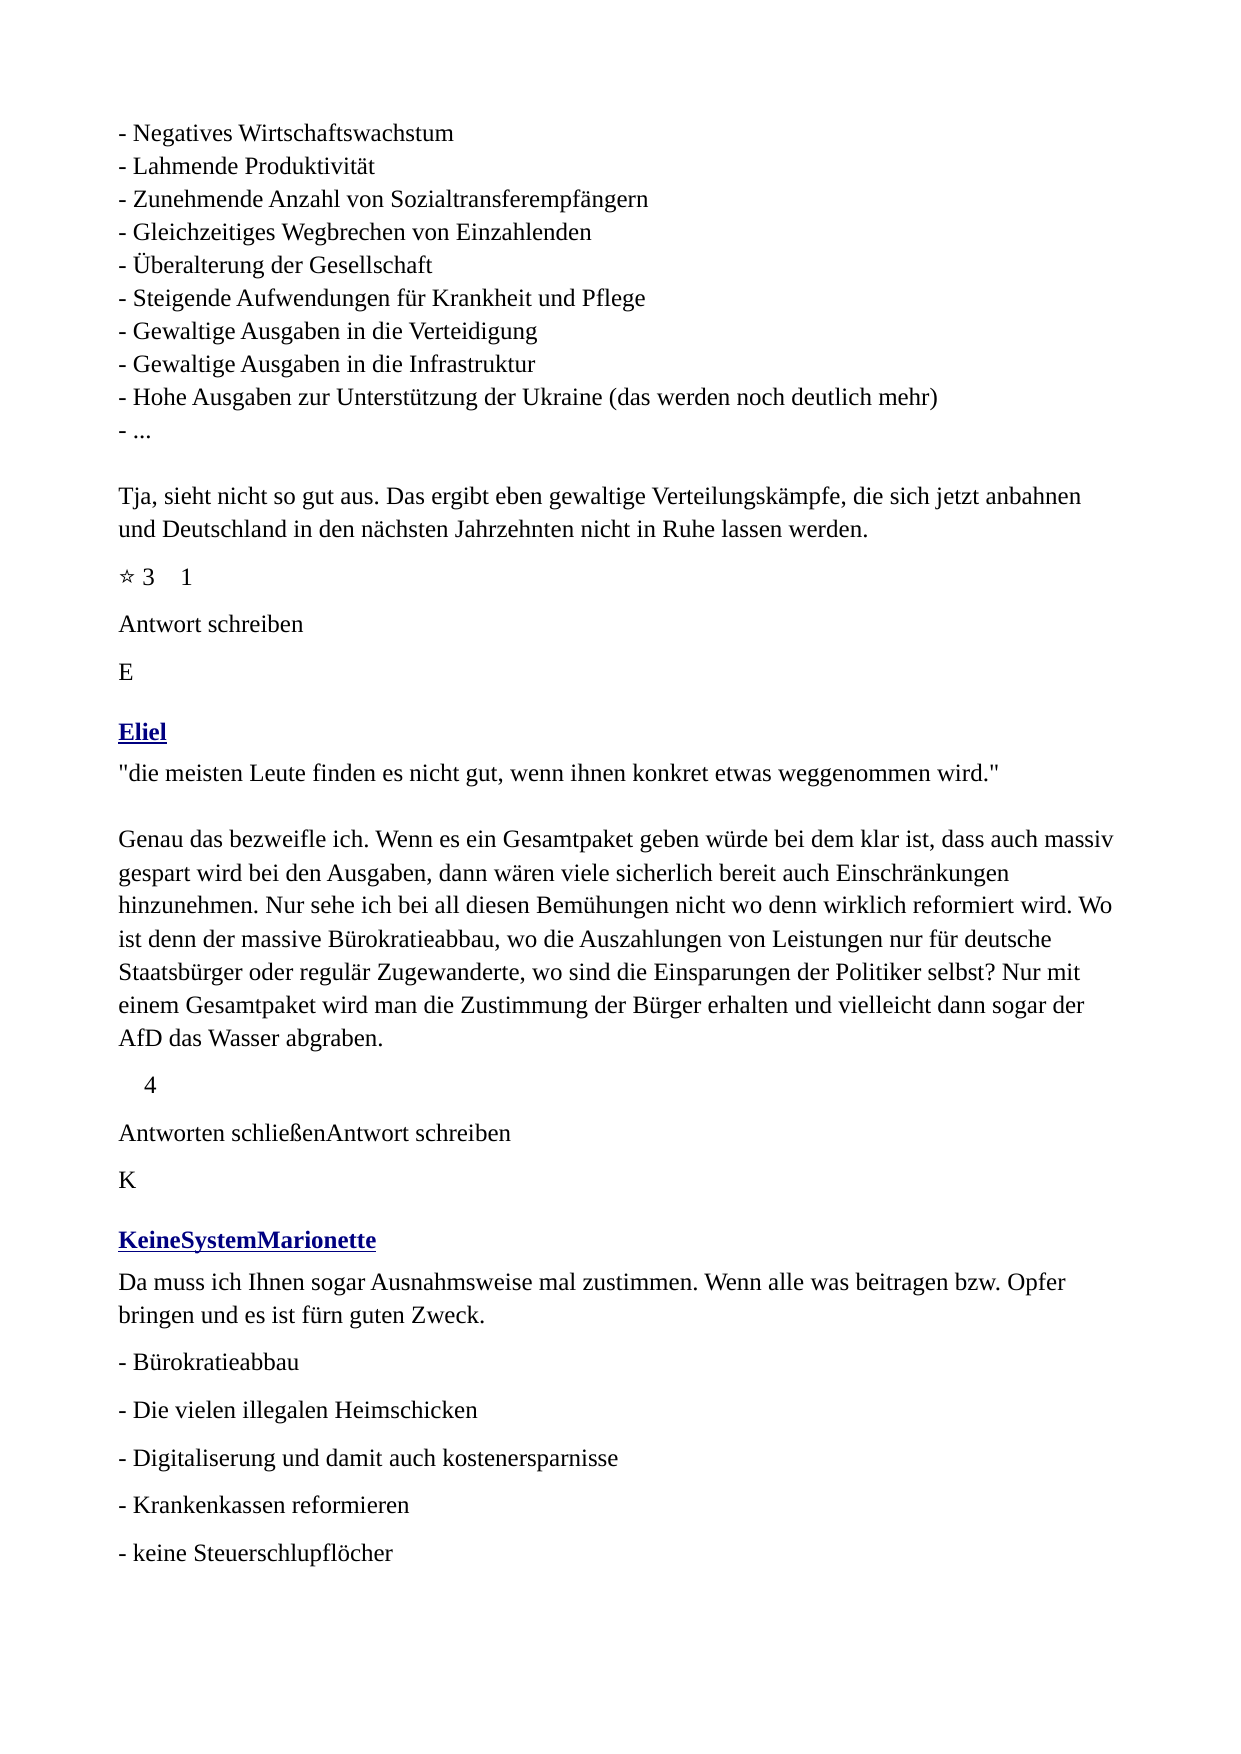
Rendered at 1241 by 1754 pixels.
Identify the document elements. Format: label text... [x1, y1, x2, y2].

text K [118, 1166, 1122, 1194]
text Da muss ich Ihnen sogar Ausnahmsweise mal zustimmen. Wenn alle was beitragen bzw. Opfer bringen und es ist fürn guten Zweck. [118, 1267, 1122, 1329]
text E [118, 657, 1122, 686]
text - Negatives Wirtschaftswachstum - Lahmende Produktivität - Zunehmende Anzahl von Sozialtransferempfängern - Gleichzeitiges Wegbrechen von Einzahlenden - Überalterung der Gesellschaft - Steigende Aufwendungen für Krankheit und Pflege - Gewaltige Ausgaben in die Verteidigung - Gewaltige Ausgaben in die Infrastruktur - Hohe Ausgaben zur Unterstützung der Ukraine (das werden noch deutlich mehr) - ... Tja, sieht nicht so gut aus. Das ergibt eben gewaltige Verteilungskämpfe, die sich jetzt anbahnen und Deutschland in den nächsten Jahrzehnten nicht in Ruhe lassen werden. [118, 118, 1122, 543]
subtitle KeineSystemMarionette [118, 1226, 1122, 1254]
text Antworten schließenAntwort schreiben [118, 1118, 1122, 1147]
text Antwort schreiben [118, 609, 1122, 638]
text 🤨 4 [118, 1070, 1122, 1099]
subtitle Eliel [118, 717, 1122, 746]
text - Digitaliserung und damit auch kostenersparnisse [118, 1443, 1122, 1471]
text ⭐️ 3🙁 1 [118, 562, 1122, 591]
text "die meisten Leute finden es nicht gut, wenn ihnen konkret etwas weggenommen wird." Genau das bezweifle ich. Wenn es ein Gesamtpaket geben würde bei dem klar ist, dass auch massiv gespart wird bei den Ausgaben, dann wären viele sicherlich bereit auch Einschränkungen hinzunehmen. Nur sehe ich bei all diesen Bemühungen nicht wo denn wirklich reformiert wird. Wo ist denn der massive Bürokratieabbau, wo die Auszahlungen von Leistungen nur für deutsche Staatsbürger oder regulär Zugewanderte, wo sind die Einsparungen der Politiker selbst? Nur mit einem Gesamtpaket wird man die Zustimmung der Bürger erhalten und vielleicht dann sogar der AfD das Wasser abgraben. [118, 758, 1122, 1051]
text - Bürokratieabbau [118, 1347, 1122, 1376]
text - Die vielen illegalen Heimschicken [118, 1395, 1122, 1424]
text - Krankenkassen reformieren [118, 1490, 1122, 1519]
text - keine Steuerschlupflöcher [118, 1538, 1122, 1567]
